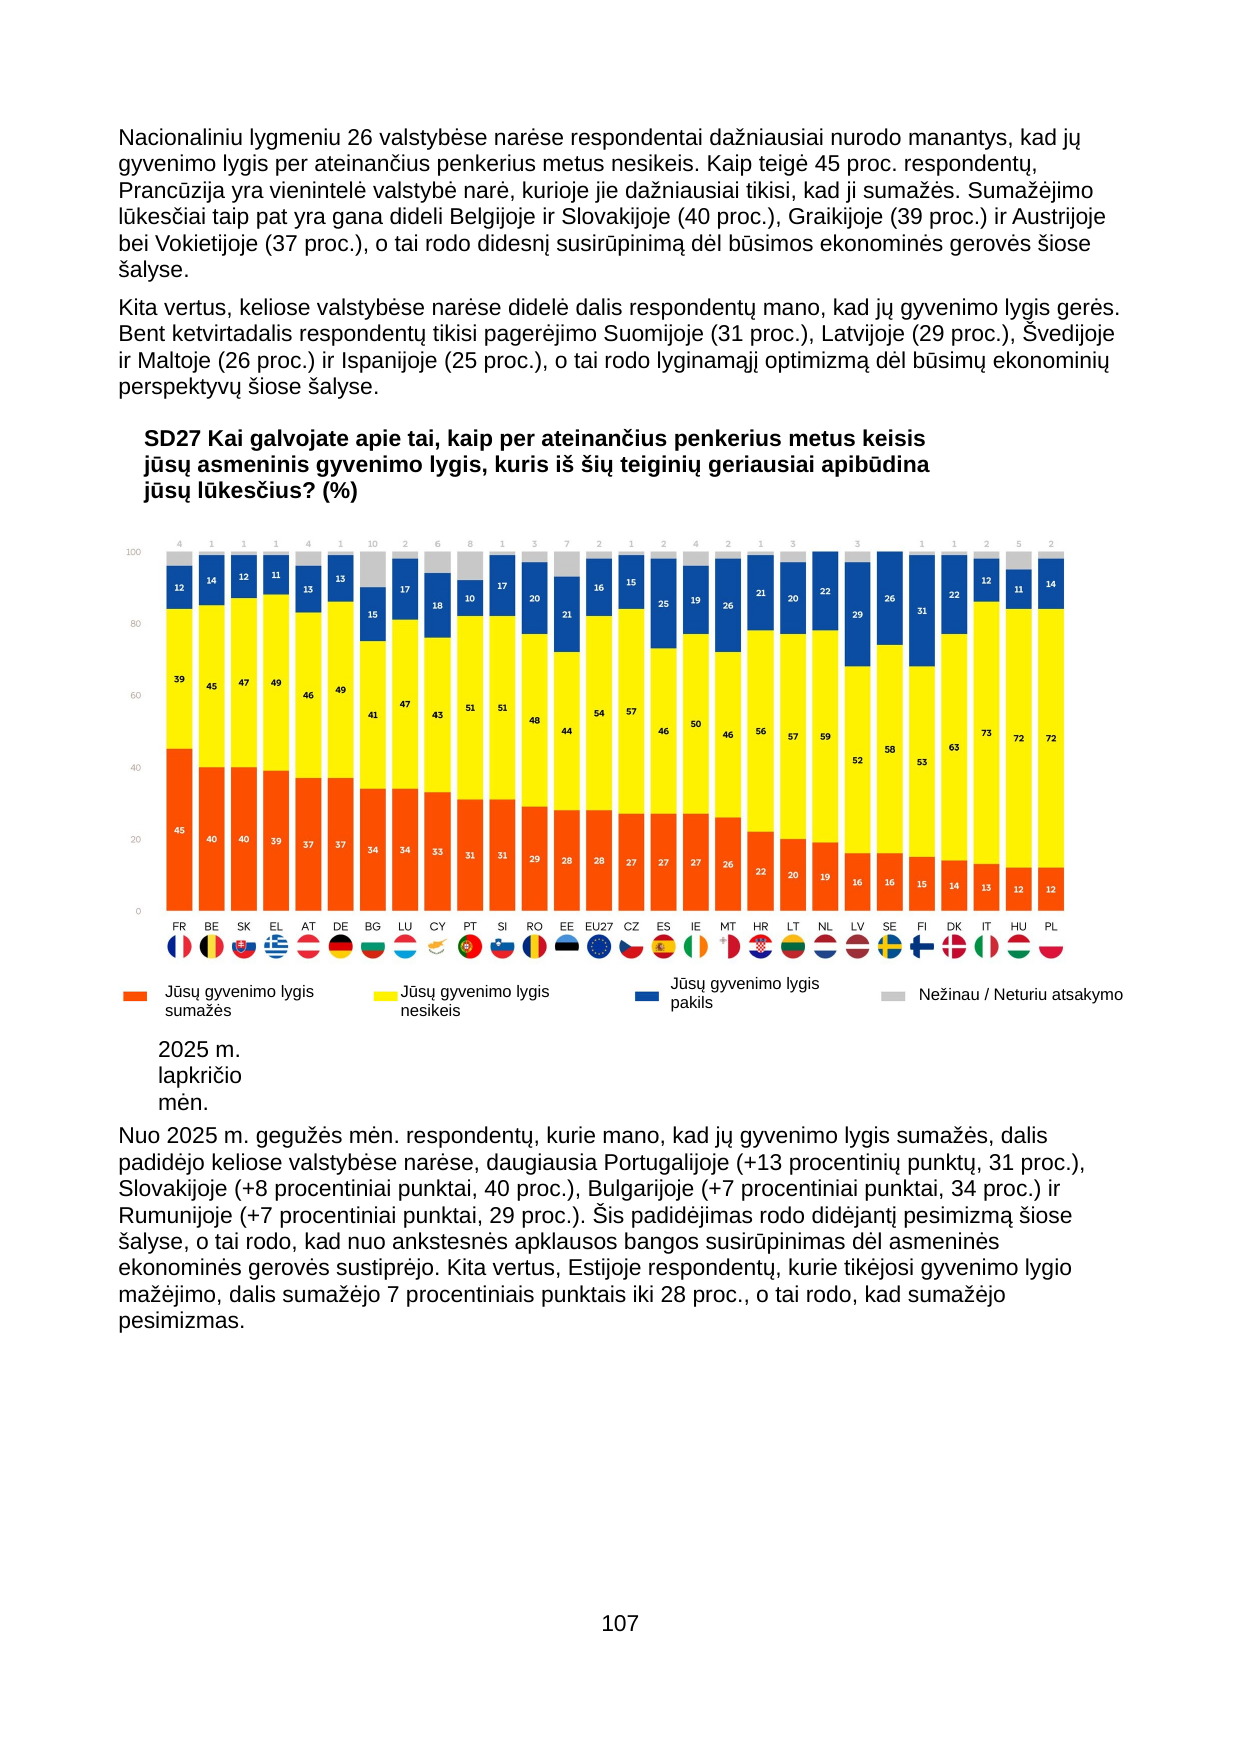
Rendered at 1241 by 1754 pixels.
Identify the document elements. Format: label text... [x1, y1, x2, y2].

text Nuo 2025 m. gegužės mėn. respondentų, kurie mano, kad jų gyvenimo lygis sumažės, dalis padidėjo keliose valstybėse narėse, daugiausia Portugalijoje (+13 procentinių punktų, 31 proc.), Slovakijoje (+8 procentiniai punktai, 40 proc.), Bulgarijoje (+7 procentiniai punktai, 34 proc.) ir Rumunijoje (+7 procentiniai punktai, 29 proc.). Šis padidėjimas rodo didėjantį pesimizmą šiose šalyse, o tai rodo, kad nuo ankstesnės apklausos bangos susirūpinimas dėl asmeninės ekonominės gerovės sustiprėjo. Kita vertus, Estijoje respondentų, kurie tikėjosi gyvenimo lygio mažėjimo, dalis sumažėjo 7 procentiniais punktais iki 28 proc., o tai rodo, kad sumažėjo pesimizmas. [118, 411, 1122, 1333]
text Nacionaliniu lygmeniu 26 valstybėse narėse respondentai dažniausiai nurodo manantys, kad jų gyvenimo lygis per ateinančius penkerius metus nesikeis. Kaip teigė 45 proc. respondentų, Prancūzija yra vienintelė valstybė narė, kurioje jie dažniausiai tikisi, kad ji sumažės. Sumažėjimo lūkesčiai taip pat yra gana dideli Belgijoje ir Slovakijoje (40 proc.), Graikijoje (39 proc.) ir Austrijoje bei Vokietijoje (37 proc.), o tai rodo didesnį susirūpinimą dėl būsimos ekonominės gerovės šiose šalyse. [118, 124, 1122, 282]
text Kita vertus, keliose valstybėse narėse didelė dalis respondentų mano, kad jų gyvenimo lygis gerės. Bent ketvirtadalis respondentų tikisi pagerėjimo Suomijoje (31 proc.), Latvijoje (29 proc.), Švedijoje ir Maltoje (26 proc.) ir Ispanijoje (25 proc.), o tai rodo lyginamąjį optimizmą dėl būsimų ekonominių perspektyvų šiose šalyse. [118, 294, 1122, 399]
picture [119, 532, 1070, 968]
picture [118, 987, 908, 1002]
